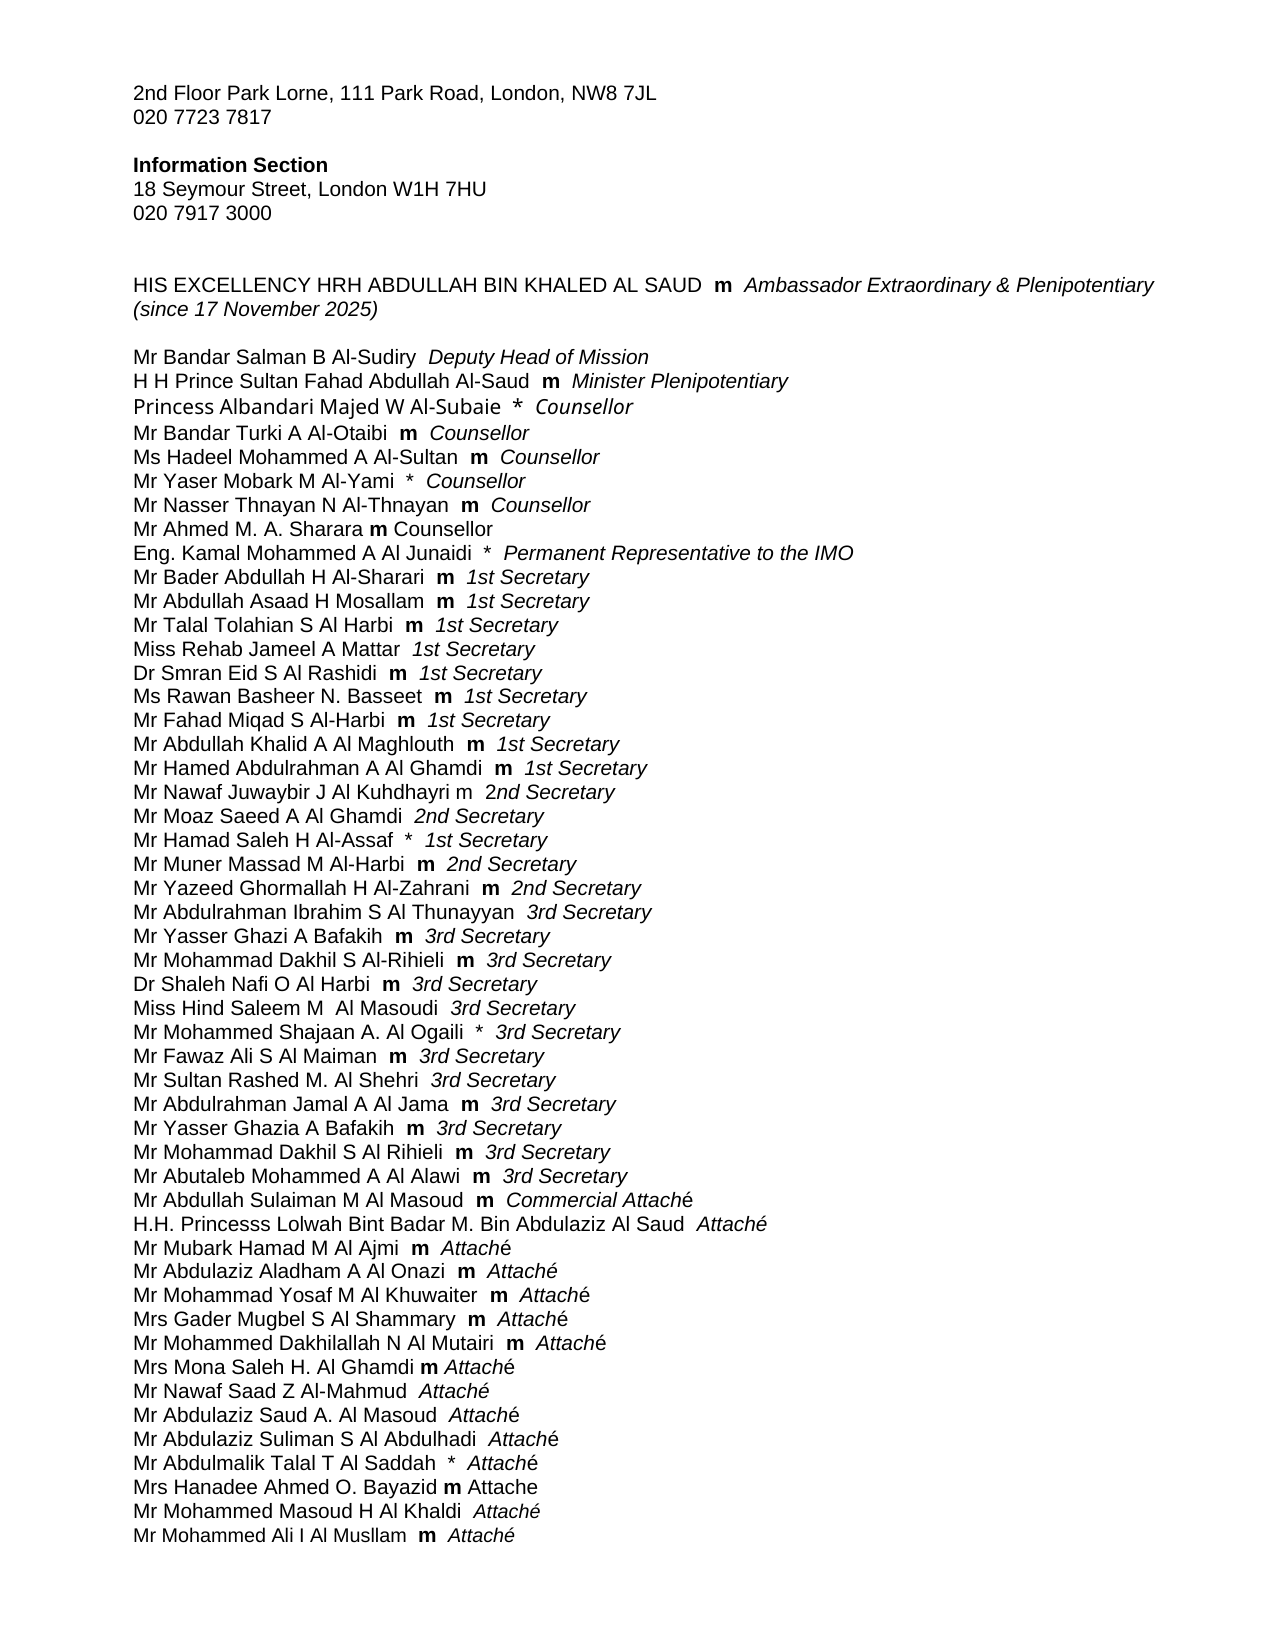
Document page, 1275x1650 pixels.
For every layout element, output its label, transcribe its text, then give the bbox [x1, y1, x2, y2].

text Mr Sultan Rashed M. Al Shehri 3rd Secretary [133, 1068, 1181, 1092]
text Mr Mohammad Yosaf M Al Khuwaiter m Attaché [133, 1283, 1181, 1307]
text Mr Mohammed Shajaan A. Al Ogaili * 3rd Secretary [133, 1020, 1181, 1044]
text Eng. Kamal Mohammed A Al Junaidi * Permanent Representative to the IMO [133, 541, 1181, 564]
text Mr Mohammad Dakhil S Al-Rihieli m 3rd Secretary [133, 948, 1181, 972]
text Mrs Mona Saleh H. Al Ghamdi m Attaché [133, 1355, 1181, 1379]
text Mr Abdullah Asaad H Mosallam m 1st Secretary [133, 588, 1181, 612]
text HIS EXCELLENCY HRH ABDULLAH BIN KHALED AL SAUD m Ambassador Extraordinary & Plenipotentiary (since 17 November 2025) [133, 273, 1181, 321]
text Miss Hind Saleem M Al Masoudi 3rd Secretary [133, 996, 1181, 1020]
text Mr Ahmed M. A. Sharara m Counsellor [133, 517, 1181, 541]
text Information Section [133, 153, 1181, 177]
text Mr Bandar Turki A Al-Otaibi m Counsellor [133, 421, 1181, 445]
text Mr Fahad Miqad S Al-Harbi m 1st Secretary [133, 708, 1181, 732]
text Mr Abdulmalik Talal T Al Saddah * Attaché [133, 1451, 1181, 1475]
text Mr Nasser Thnayan N Al-Thnayan m Counsellor [133, 493, 1181, 517]
text Mr Mohammed Dakhilallah N Al Mutairi m Attaché [133, 1331, 1181, 1355]
text Mr Fawaz Ali S Al Maiman m 3rd Secretary [133, 1044, 1181, 1068]
text 020 7917 3000 [133, 201, 1181, 225]
text Mr Abdulrahman Jamal A Al Jama m 3rd Secretary [133, 1092, 1181, 1116]
text Mrs Gader Mugbel S Al Shammary m Attaché [133, 1307, 1181, 1331]
text Mr Moaz Saeed A Al Ghamdi 2nd Secretary [133, 804, 1181, 828]
text Mr Yasser Ghazia A Bafakih m 3rd Secretary [133, 1116, 1181, 1139]
text Mr Nawaf Juwaybir J Al Kuhdhayri m 2nd Secretary [133, 780, 1181, 804]
text Mr Nawaf Saad Z Al-Mahmud Attaché [133, 1379, 1181, 1403]
text Mr Mohammed Masoud H Al Khaldi Attaché [133, 1499, 1181, 1523]
text Miss Rehab Jameel A Mattar 1st Secretary [133, 636, 1181, 660]
text 2nd Floor Park Lorne, 111 Park Road, London, NW8 7JL [133, 81, 1181, 105]
text Dr Smran Eid S Al Rashidi m 1st Secretary [133, 660, 1181, 684]
text H H Prince Sultan Fahad Abdullah Al-Saud m Minister Plenipotentiary [133, 368, 1181, 392]
text Mr Mohammad Dakhil S Al Rihieli m 3rd Secretary [133, 1139, 1181, 1163]
text Mr Abdulaziz Suliman S Al Abdulhadi Attaché [133, 1427, 1181, 1451]
text Mr Yaser Mobark M Al-Yami * Counsellor [133, 469, 1181, 493]
text Mr Bandar Salman B Al-Sudiry Deputy Head of Mission [133, 344, 1181, 368]
text Ms Rawan Basheer N. Basseet m 1st Secretary [133, 684, 1181, 708]
text Mr Abdullah Sulaiman M Al Masoud m Commercial Attaché [133, 1187, 1181, 1211]
text Mr Abutaleb Mohammed A Al Alawi m 3rd Secretary [133, 1163, 1181, 1187]
text Mr Abdulrahman Ibrahim S Al Thunayyan 3rd Secretary [133, 900, 1181, 924]
text Dr Shaleh Nafi O Al Harbi m 3rd Secretary [133, 972, 1181, 996]
text Mr Abdulaziz Saud A. Al Masoud Attaché [133, 1403, 1181, 1427]
text Mr Muner Massad M Al-Harbi m 2nd Secretary [133, 852, 1181, 876]
text Mr Abdulaziz Aladham A Al Onazi m Attaché [133, 1259, 1181, 1283]
text Mr Yasser Ghazi A Bafakih m 3rd Secretary [133, 924, 1181, 948]
text Mr Abdullah Khalid A Al Maghlouth m 1st Secretary [133, 732, 1181, 756]
text Mr Mubark Hamad M Al Ajmi m Attaché [133, 1235, 1181, 1259]
text H.H. Princesss Lolwah Bint Badar M. Bin Abdulaziz Al Saud Attaché [133, 1211, 1181, 1235]
text Princess Albandari Majed W Al-Subaie * Counsellor [133, 392, 1181, 421]
text 18 Seymour Street, London W1H 7HU [133, 177, 1181, 201]
text 020 7723 7817 [133, 105, 1181, 129]
text Mr Talal Tolahian S Al Harbi m 1st Secretary [133, 612, 1181, 636]
text Mr Hamad Saleh H Al-Assaf * 1st Secretary [133, 828, 1181, 852]
text Mrs Hanadee Ahmed O. Bayazid m Attache [133, 1475, 1181, 1499]
text Mr Hamed Abdulrahman A Al Ghamdi m 1st Secretary [133, 756, 1181, 780]
text Mr Mohammed Ali I Al Musllam m Attaché [133, 1523, 1181, 1547]
text Mr Bader Abdullah H Al-Sharari m 1st Secretary [133, 564, 1181, 588]
text Ms Hadeel Mohammed A Al-Sultan m Counsellor [133, 445, 1181, 469]
text Mr Yazeed Ghormallah H Al-Zahrani m 2nd Secretary [133, 876, 1181, 900]
